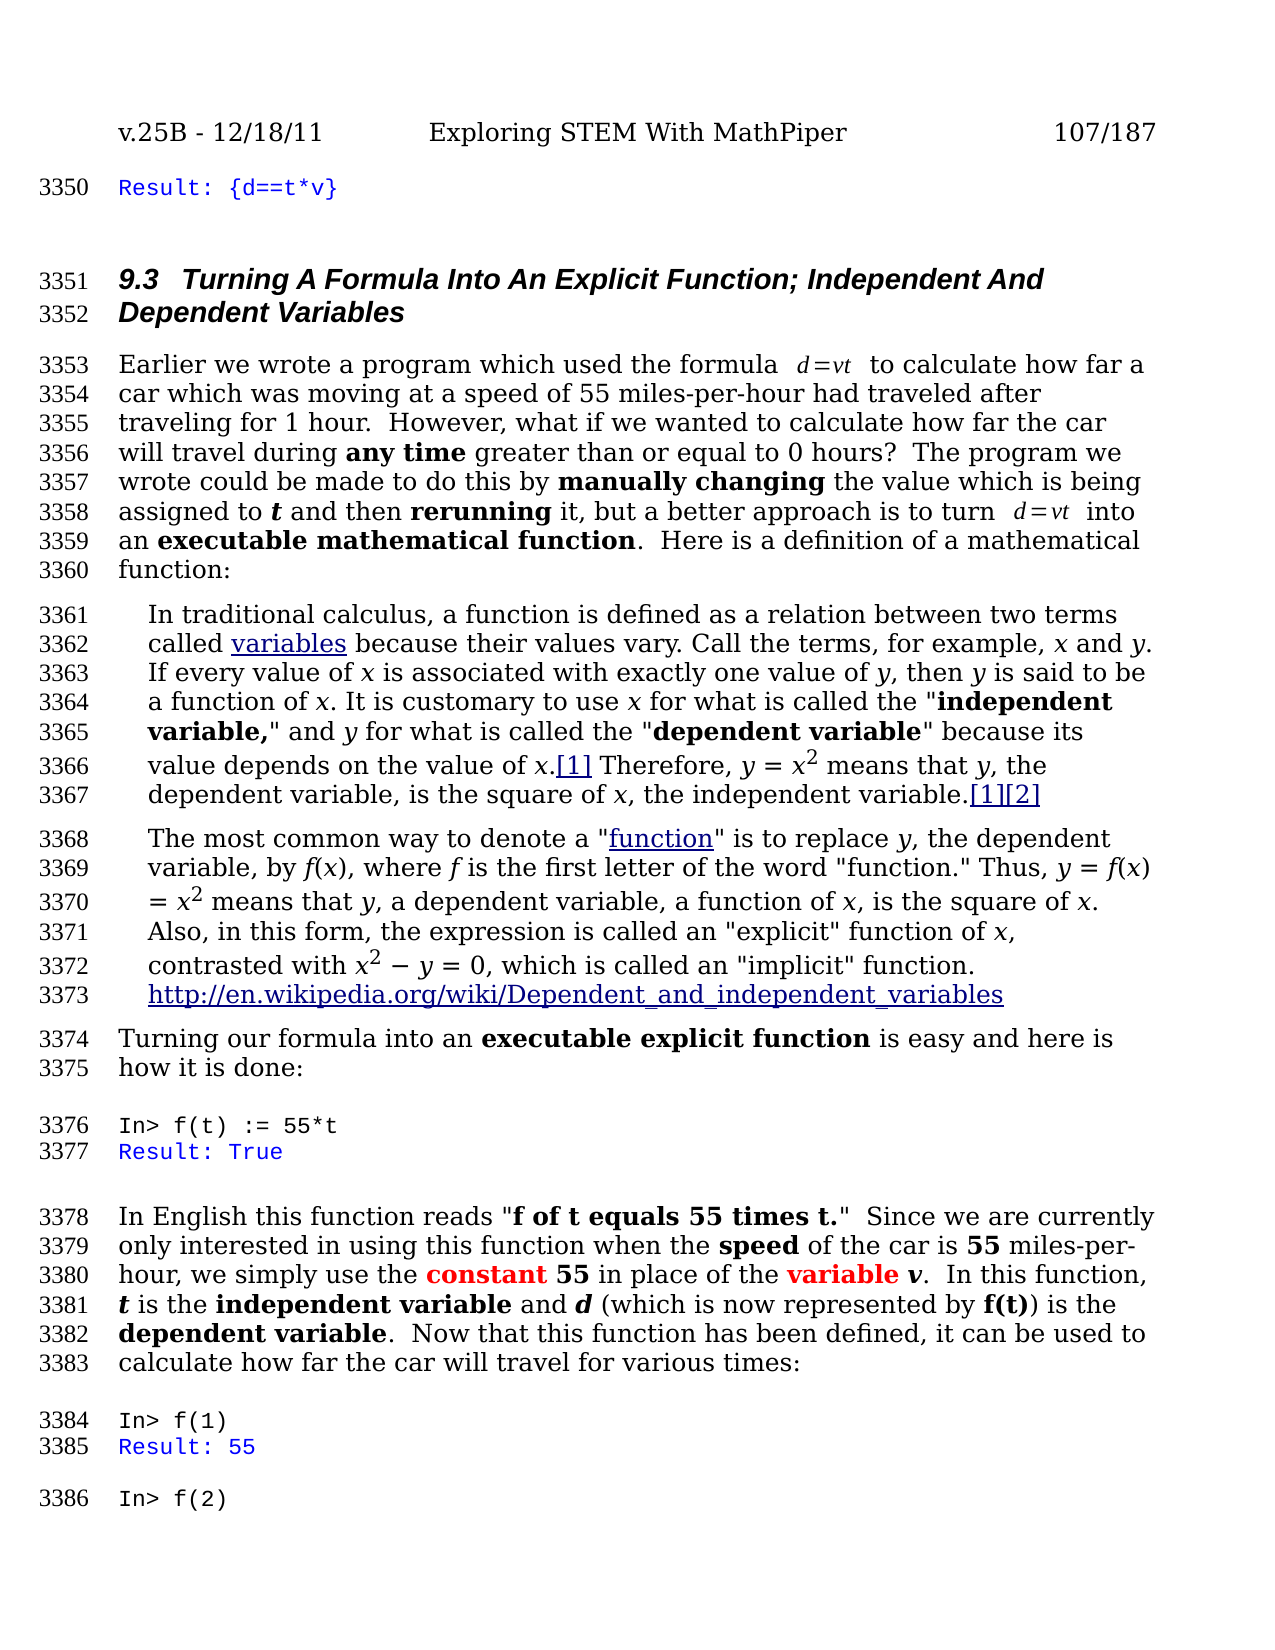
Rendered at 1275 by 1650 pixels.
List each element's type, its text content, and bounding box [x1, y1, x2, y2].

text In> f(1) [118, 1409, 1157, 1435]
text In traditional calculus, a function is defined as a relation between two terms called variables because their values vary. Call the terms, for example, x and y. If every value of x is associated with exactly one value of y, then y is said to be a function of x. It is customary to use x for what is called the "independent variable," and y for what is called the "dependent variable" because its value depends on the value of x.[1] Therefore, y = x2 means that y, the dependent variable, is the square of x, the independent variable.[1][2] [148, 600, 1157, 809]
text Result: True [118, 1141, 1157, 1167]
text Result: 55 [118, 1435, 1157, 1461]
subtitle Turning A Formula Into An Explicit Function; Independent And Dependent Variables [118, 262, 1157, 329]
text In> f(2) [118, 1487, 1157, 1513]
text Result: {d==t*v} [118, 177, 1157, 203]
text The most common way to denote a "function" is to replace y, the dependent variable, by f(x), where f is the first letter of the word "function." Thus, y = f(x) = x2 means that y, a dependent variable, a function of x, is the square of x. Also, in this form, the expression is called an "explicit" function of x, contrasted with x2 − y = 0, which is called an "implicit" function. http://en.wikipedia.org/wiki/Dependent_and_independent_variables [148, 824, 1157, 1009]
text In English this function reads "f of t equals 55 times t." Since we are currently only interested in using this function when the speed of the car is 55 miles-per-hour, we simply use the constant 55 in place of the variable v. In this function, t is the independent variable and d (which is now represented by f(t)) is the dependent variable. Now that this function has been defined, it can be used to calculate how far the car will travel for various times: [118, 1201, 1157, 1377]
text Earlier we wrote a program which used the formulato calculate how far a car which was moving at a speed of 55 miles-per-hour had traveled after traveling for 1 hour. However, what if we wanted to calculate how far the car will travel during any time greater than or equal to 0 hours? The program we wrote could be made to do this by manually changing the value which is being assigned to t and then rerunning it, but a better approach is to turninto an executable mathematical function. Here is a definition of a mathematical function: [118, 350, 1157, 585]
text Turning our formula into an executable explicit function is easy and here is how it is done: [118, 1024, 1157, 1083]
text In> f(t) := 55*t [118, 1115, 1157, 1141]
